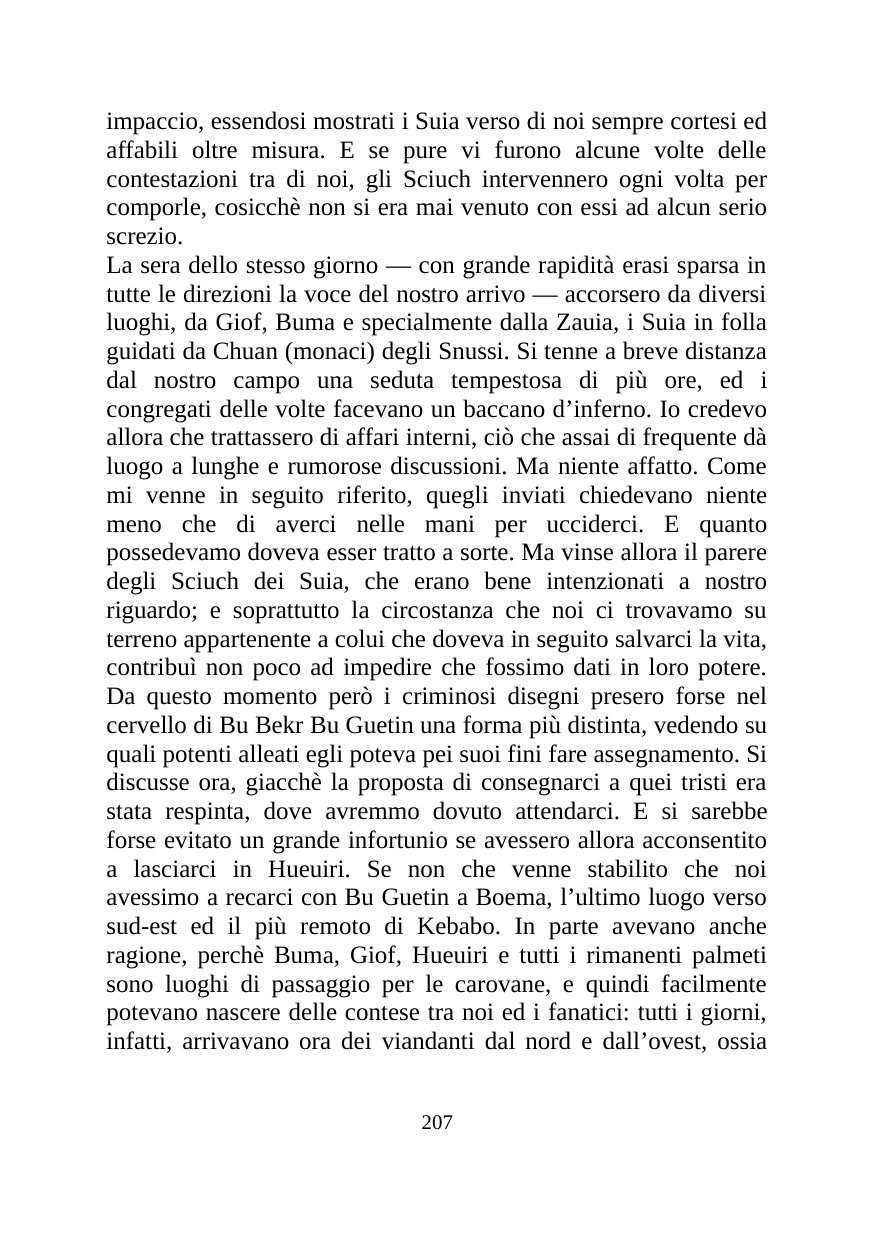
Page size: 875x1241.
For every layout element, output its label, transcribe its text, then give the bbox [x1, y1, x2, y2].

text impaccio, essendosi mostrati i Suia verso di noi sempre cortesi ed affabili oltre misura. E se pure vi furono alcune volte delle contestazioni tra di noi, gli Sciuch intervennero ogni volta per comporle, cosicchè non si era mai venuto con essi ad alcun serio screzio. [106, 106, 768, 250]
text La sera dello stesso giorno — con grande rapidità erasi sparsa in tutte le direzioni la voce del nostro arrivo — accorsero da diversi luoghi, da Giof, Buma e specialmente dalla Zauia, i Suia in folla guidati da Chuan (monaci) degli Snussi. Si tenne a breve distanza dal nostro campo una seduta tempestosa di più ore, ed i congregati delle volte facevano un baccano d’inferno. Io credevo allora che trattassero di affari interni, ciò che assai di frequente dà luogo a lunghe e rumorose discussioni. Ma niente affatto. Come mi venne in seguito riferito, quegli inviati chiedevano niente meno che di averci nelle mani per ucciderci. E quanto possedevamo doveva esser tratto a sorte. Ma vinse allora il parere degli Sciuch dei Suia, che erano bene intenzionati a nostro riguardo; e soprattutto la circostanza che noi ci trovavamo su terreno appartenente a colui che doveva in seguito salvarci la vita, contribuì non poco ad impedire che fossimo dati in loro potere. Da questo momento però i criminosi disegni presero forse nel cervello di Bu Bekr Bu Guetin una forma più distinta, vedendo su quali potenti alleati egli poteva pei suoi fini fare assegnamento. Si discusse ora, giacchè la proposta di consegnarci a quei tristi era stata respinta, dove avremmo dovuto attendarci. E si sarebbe forse evitato un grande infortunio se avessero allora acconsentito a lasciarci in Hueuiri. Se non che venne stabilito che noi avessimo a recarci con Bu Guetin a Boema, l’ultimo luogo verso sud-est ed il più remoto di Kebabo. In parte avevano anche ragione, perchè Buma, Giof, Hueuiri e tutti i rimanenti palmeti sono luoghi di passaggio per le carovane, e quindi facilmente potevano nascere delle contese tra noi ed i fanatici: tutti i giorni, infatti, arrivavano ora dei viandanti dal nord e dall’ovest, ossia [106, 250, 768, 1055]
